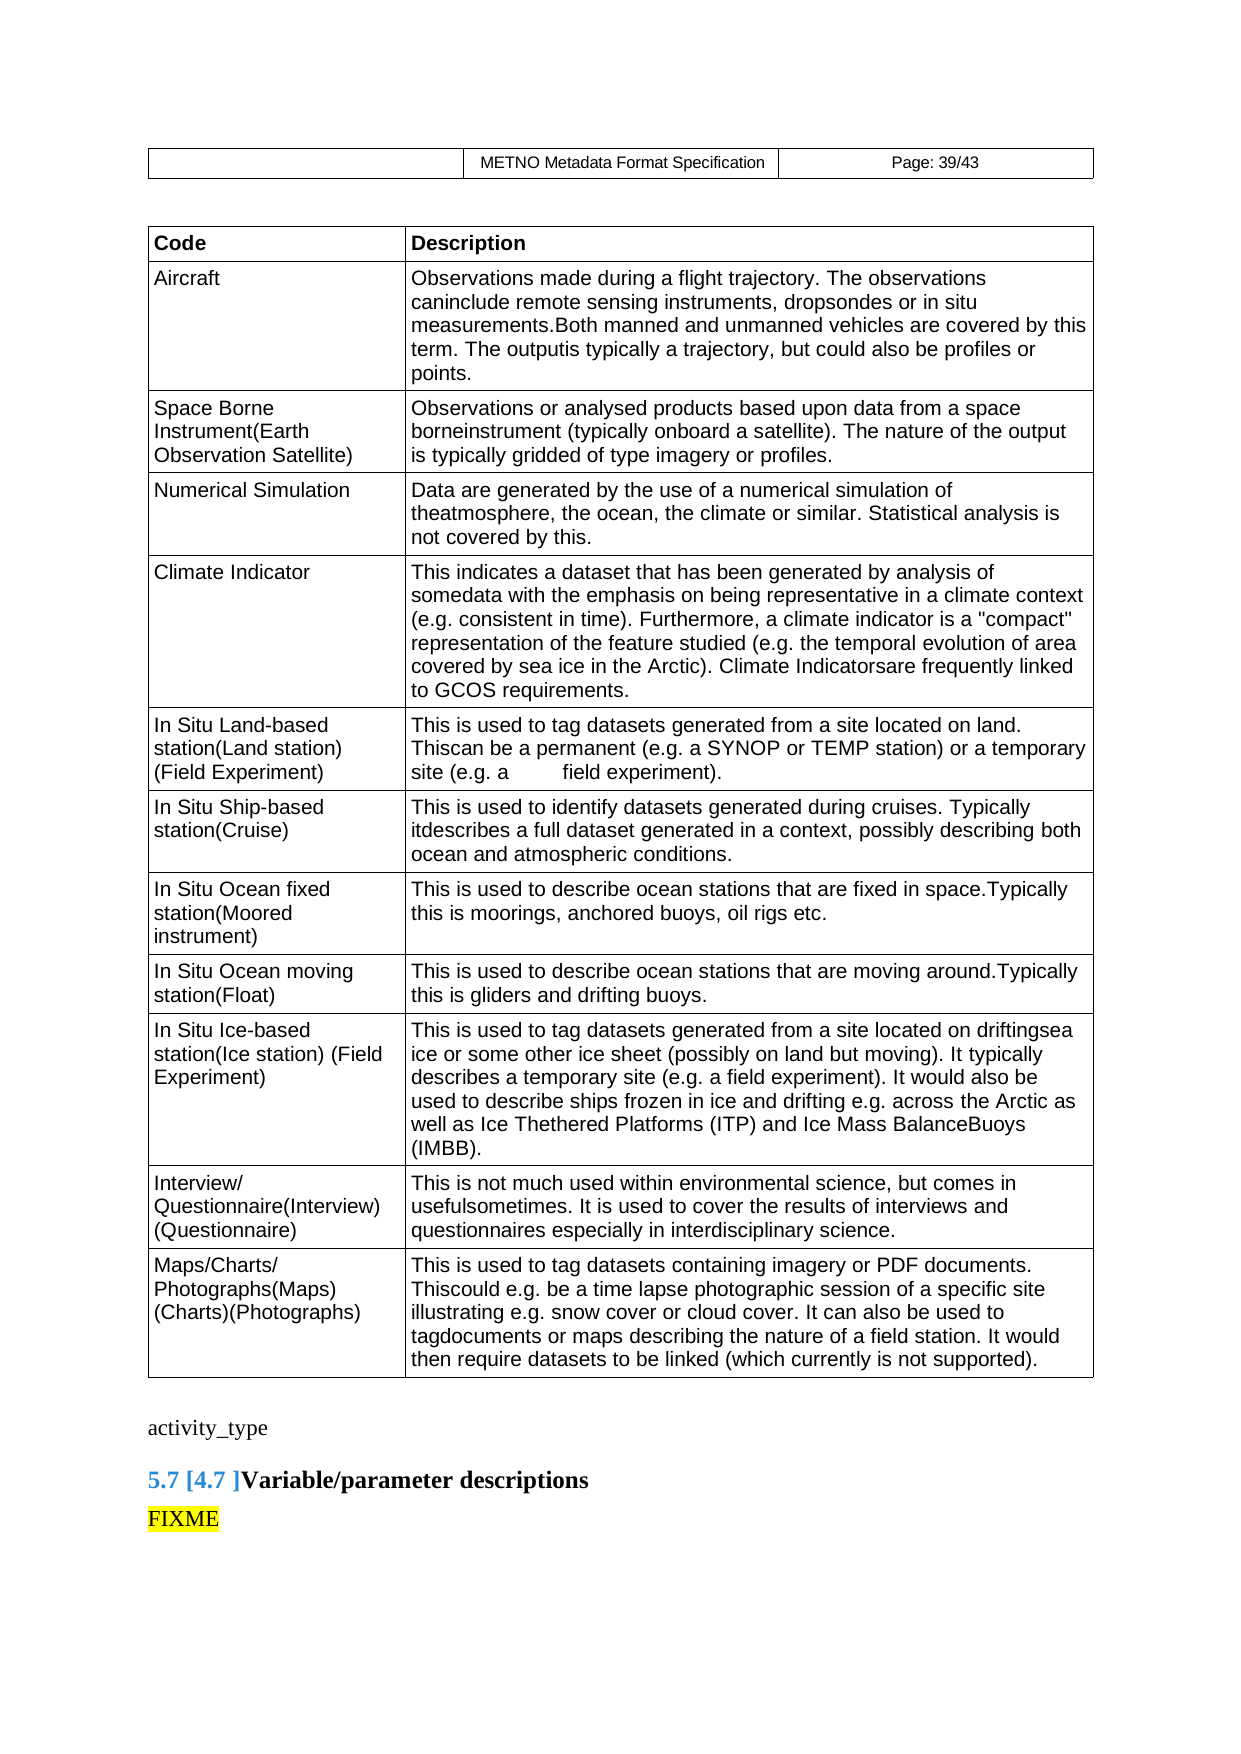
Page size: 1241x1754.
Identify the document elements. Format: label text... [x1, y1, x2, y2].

table_cell Observations or analysed products based upon data from a space borneinstrument (typically onboard a satellite). The nature of the output is typically gridded of type imagery or profiles. [406, 391, 1093, 472]
table_cell In Situ Land-based station(Land station) (Field Experiment) [149, 708, 405, 790]
table_cell This is not much used within environmental science, but comes in usefulsometimes. It is used to cover the results of interviews and questionnaires especially in interdisciplinary science. [406, 1166, 1093, 1248]
table_cell Climate Indicator [149, 556, 405, 707]
table_cell This is used to describe ocean stations that are moving around.Typically this is gliders and drifting buoys. [406, 955, 1093, 1013]
table_cell In Situ Ice-based station(Ice station) (Field Experiment) [149, 1014, 405, 1165]
table_cell Numerical Simulation [149, 473, 405, 555]
table_cell This indicates a dataset that has been generated by analysis of somedata with the emphasis on being representative in a climate context (e.g. consistent in time). Furthermore, a climate indicator is a "compact" representation of the feature studied (e.g. the temporal evolution of area covered by sea ice in the Arctic). Climate Indicatorsare frequently linked to GCOS requirements. [406, 556, 1093, 707]
table_cell Interview/Questionnaire(Interview) (Questionnaire) [149, 1166, 405, 1248]
table_cell Space Borne Instrument(Earth Observation Satellite) [149, 391, 405, 472]
table_cell Maps/Charts/Photographs(Maps) (Charts)(Photographs) [149, 1249, 405, 1377]
text activity_type [148, 1415, 1093, 1441]
text FIXME [148, 1506, 1093, 1532]
table_cell This is used to tag datasets generated from a site located on driftingsea ice or some other ice sheet (possibly on land but moving). It typically describes a temporary site (e.g. a field experiment). It would also be used to describe ships frozen in ice and drifting e.g. across the Arctic as well as Ice Thethered Platforms (ITP) and Ice Mass BalanceBuoys (IMBB). [406, 1014, 1093, 1165]
table_cell This is used to tag datasets containing imagery or PDF documents. Thiscould e.g. be a time lapse photographic session of a specific site illustrating e.g. snow cover or cloud cover. It can also be used to tagdocuments or maps describing the nature of a field station. It would then require datasets to be linked (which currently is not supported). [406, 1249, 1093, 1377]
table_cell Aircraft [149, 262, 405, 390]
table_cell In Situ Ocean fixed station(Moored instrument) [149, 873, 405, 954]
table_header Description [406, 227, 1093, 261]
table_cell This is used to identify datasets generated during cruises. Typically itdescribes a full dataset generated in a context, possibly describing both ocean and atmospheric conditions. [406, 791, 1093, 872]
table_cell Observations made during a flight trajectory. The observations caninclude remote sensing instruments, dropsondes or in situ measurements.Both manned and unmanned vehicles are covered by this term. The outputis typically a trajectory, but could also be profiles or points. [406, 262, 1093, 390]
subtitle Variable/parameter descriptions [148, 1466, 1093, 1493]
table_cell Data are generated by the use of a numerical simulation of theatmosphere, the ocean, the climate or similar. Statistical analysis is not covered by this. [406, 473, 1093, 555]
table_cell In Situ Ocean moving station(Float) [149, 955, 405, 1013]
table_cell This is used to describe ocean stations that are fixed in space.Typically this is moorings, anchored buoys, oil rigs etc. [406, 873, 1093, 954]
table_cell In Situ Ship-based station(Cruise) [149, 791, 405, 872]
table_cell This is used to tag datasets generated from a site located on land. Thiscan be a permanent (e.g. a SYNOP or TEMP station) or a temporary site (e.g. a field experiment). [406, 708, 1093, 790]
table_header Code [149, 227, 405, 261]
